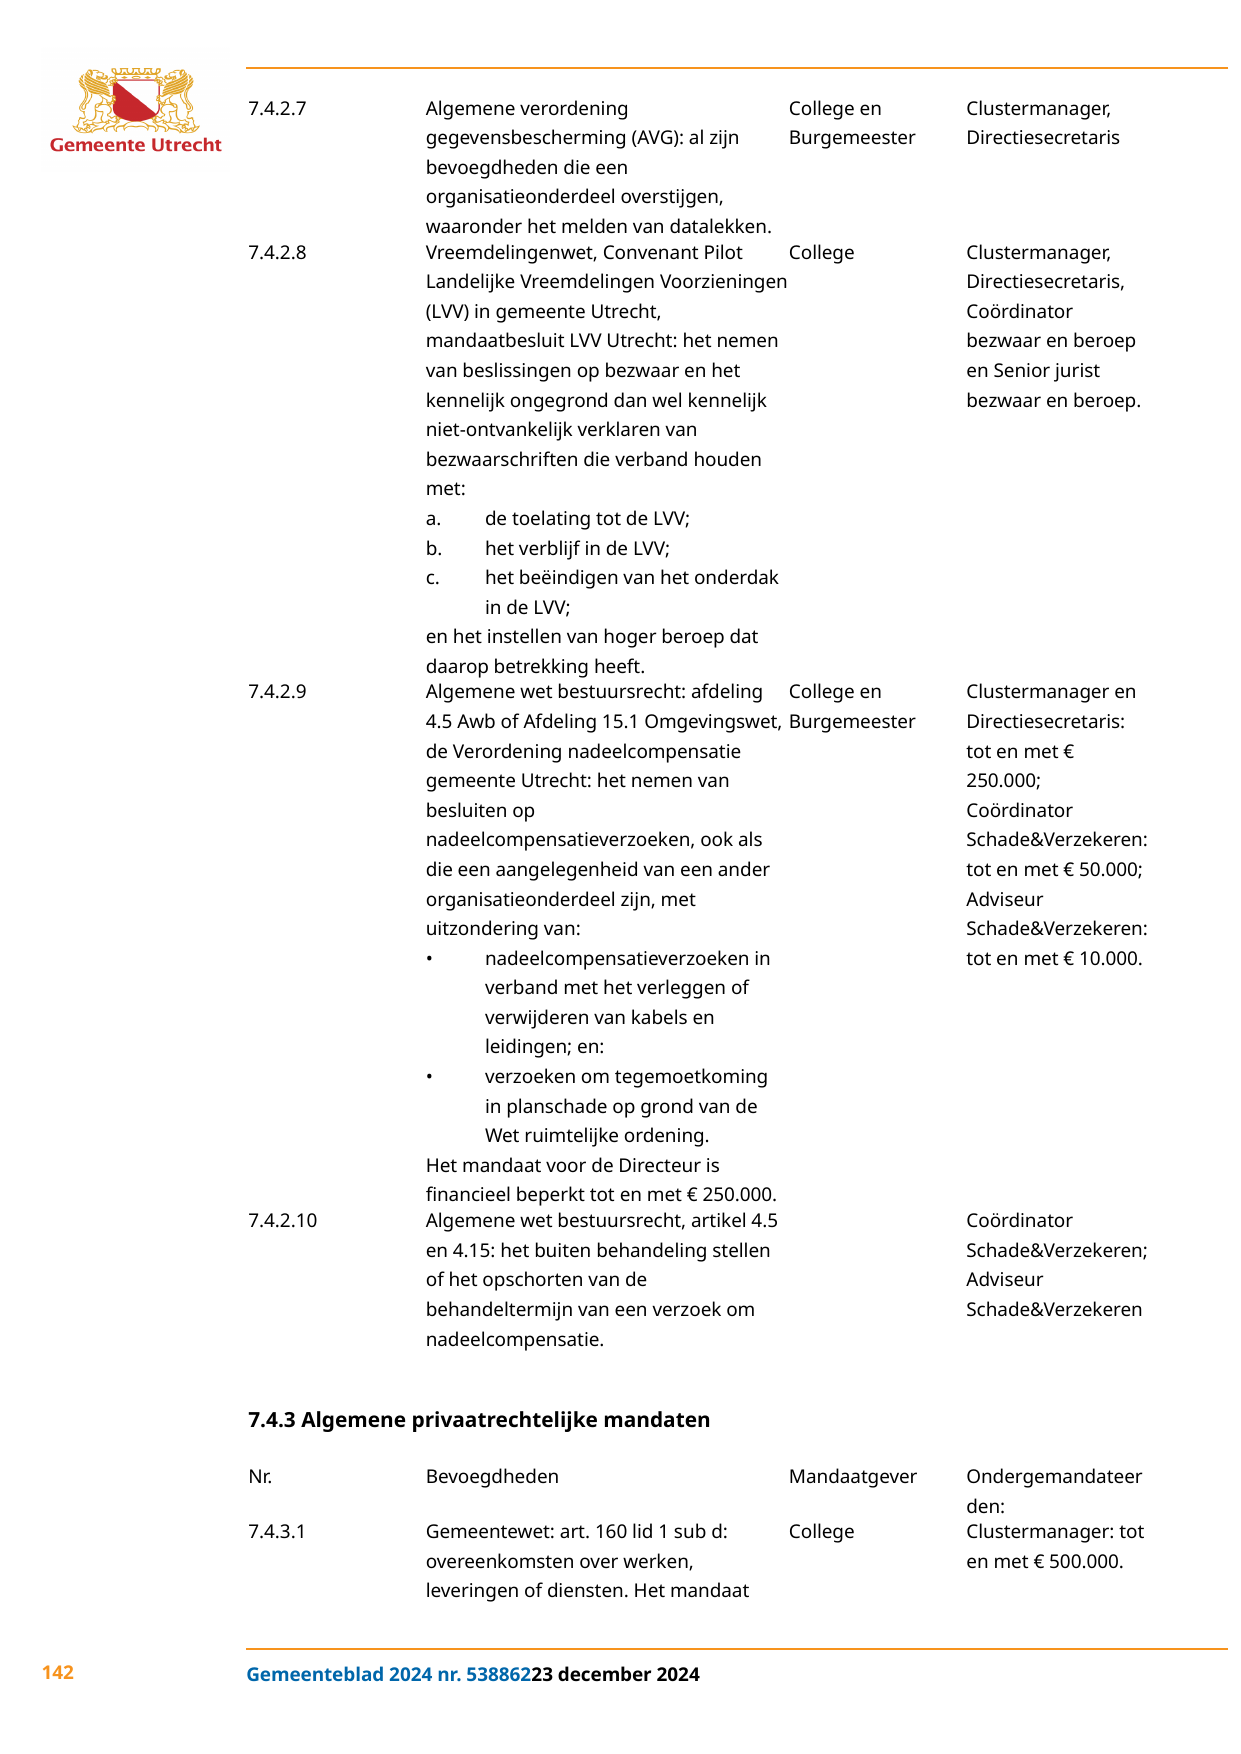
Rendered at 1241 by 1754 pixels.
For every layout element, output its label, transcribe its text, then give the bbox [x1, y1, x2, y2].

text 7.4.3 Algemene privaatrechtelijke mandaten [248, 1405, 1152, 1433]
picture [41, 47, 231, 172]
table_header Bevoegdheden [426, 1463, 789, 1518]
table_cell Clustermanager en Directiesecretaris: tot en met € 250.000; Coördinator Schade&Verzekeren: tot en met € 50.000; Adviseur Schade&Verzekeren: tot en met € 10.000. [966, 679, 1152, 1207]
table_cell College [789, 1519, 966, 1603]
table_header Mandaatgever [789, 1463, 966, 1518]
table_cell 7.4.2.9 [248, 679, 426, 1207]
table_cell Clustermanager: tot en met € 500.000. [966, 1519, 1152, 1603]
table_cell College [789, 239, 966, 679]
table_cell Coördinator Schade&Verzekeren; Adviseur Schade&Verzekeren [966, 1208, 1152, 1351]
table_cell Clustermanager, Directiesecretaris [966, 95, 1152, 239]
table_cell 7.4.3.1 [248, 1519, 426, 1603]
table_cell Algemene wet bestuursrecht: afdeling 4.5 Awb of Afdeling 15.1 Omgevingswet, de Verordening nadeelcompensatie gemeente Utrecht: het nemen van besluiten op nadeelcompensatieverzoeken, ook als die een aangelegenheid van een ander organisatieonderdeel zijn, met uitzondering van: nadeelcompensatieverzoeken in verband met het verleggen of verwijderen van kabels en leidingen; en: verzoeken om tegemoetkoming in planschade op grond van de Wet ruimtelijke ordening. Het mandaat voor de Directeur is financieel beperkt tot en met € 250.000. [426, 679, 789, 1207]
table_cell 7.4.2.8 [248, 239, 426, 679]
table_header Ondergemandateerden: [966, 1463, 1152, 1518]
table_cell Algemene wet bestuursrecht, artikel 4.5 en 4.15: het buiten behandeling stellen of het opschorten van de behandeltermijn van een verzoek om nadeelcompensatie. [426, 1208, 789, 1351]
table_cell Vreemdelingenwet, Convenant Pilot Landelijke Vreemdelingen Voorzieningen (LVV) in gemeente Utrecht, mandaatbesluit LVV Utrecht: het nemen van beslissingen op bezwaar en het kennelijk ongegrond dan wel kennelijk niet-ontvankelijk verklaren van bezwaarschriften die verband houden met: de toelating tot de LVV; het verblijf in de LVV; het beëindigen van het onderdak in de LVV; en het instellen van hoger beroep dat daarop betrekking heeft. [426, 239, 789, 679]
table_cell [789, 1208, 966, 1351]
table_cell College en Burgemeester [789, 95, 966, 239]
table_cell College en Burgemeester [789, 679, 966, 1207]
table_header Nr. [248, 1463, 426, 1518]
table_cell Algemene verordening gegevensbescherming (AVG): al zijn bevoegdheden die een organisatieonderdeel overstijgen, waaronder het melden van datalekken. [426, 95, 789, 239]
table_cell Clustermanager, Directiesecretaris, Coördinator bezwaar en beroep en Senior jurist bezwaar en beroep. [966, 239, 1152, 679]
table_cell 7.4.2.7 [248, 95, 426, 239]
table_cell Gemeentewet: art. 160 lid 1 sub d: overeenkomsten over werken, leveringen of diensten. Het mandaat [426, 1519, 789, 1603]
table_cell 7.4.2.10 [248, 1208, 426, 1351]
